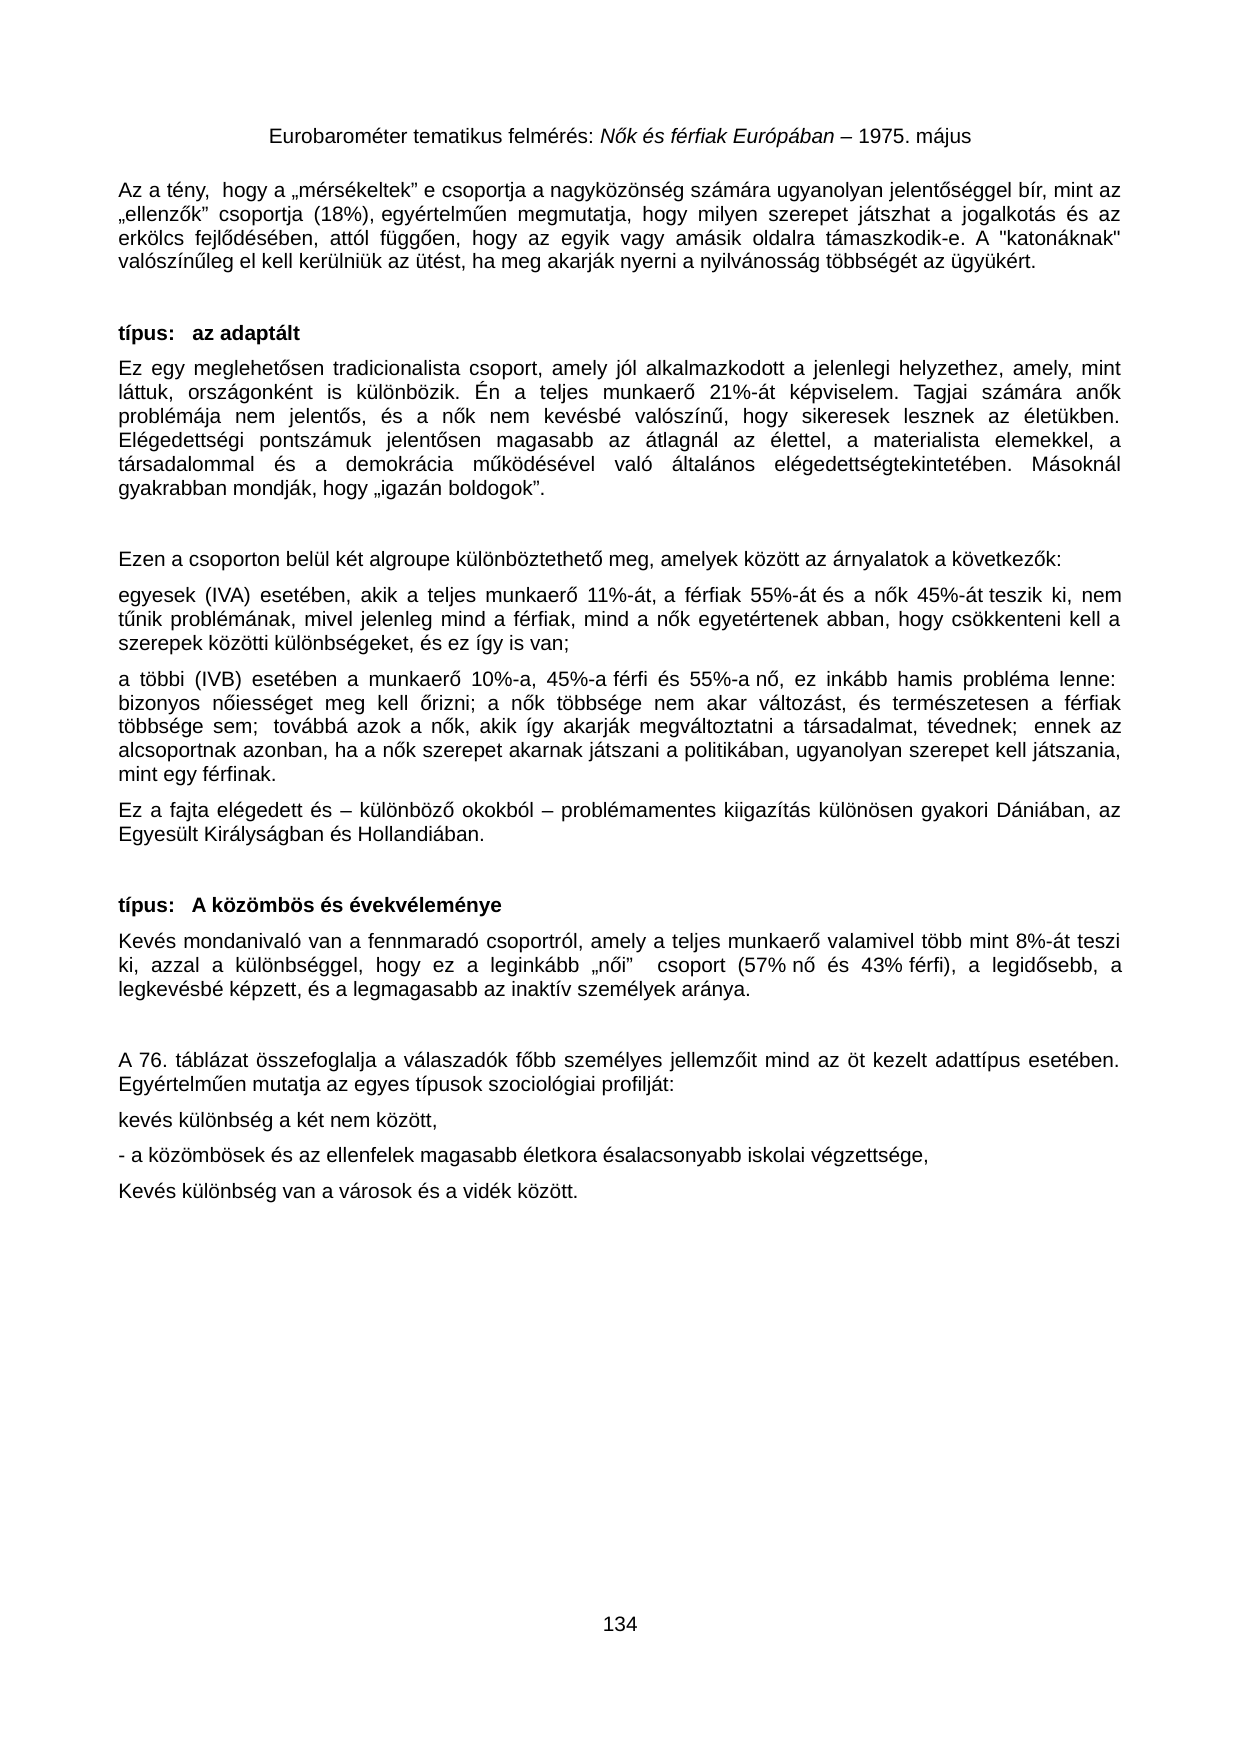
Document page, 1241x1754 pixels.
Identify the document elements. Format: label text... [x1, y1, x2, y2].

text Kevés mondanivaló van a fennmaradó csoportról, amely a teljes munkaerő valamivel több mint 8%-át teszi ki, azzal a különbséggel, hogy ez a leginkább „női” csoport (57% nő és 43% férfi), a legidősebb, a legkevésbé képzett, és a legmagasabb az inaktív személyek aránya. [118, 929, 1122, 1001]
text Ez a fajta elégedett és – különböző okokból – problémamentes kiigazítás különösen gyakori Dániában, az Egyesült Királyságban és Hollandiában. [118, 798, 1122, 846]
text Ez egy meglehetősen tradicionalista csoport, amely jól alkalmazkodott a jelenlegi helyzethez, amely, mint láttuk, országonként is különbözik. Én a teljes munkaerő 21%-át képviselem. Tagjai számára anők problémája nem jelentős, és a nők nem kevésbé valószínű, hogy sikeresek lesznek az életükben. Elégedettségi pontszámuk jelentősen magasabb az átlagnál az élettel, a materialista elemekkel, a társadalommal és a demokrácia működésével való általános elégedettségtekintetében. Másoknál gyakrabban mondják, hogy „igazán boldogok”. [118, 356, 1122, 500]
text típus: A közömbös és évekvéleménye [118, 893, 1122, 917]
text Az a tény, hogy a „mérsékeltek” e csoportja a nagyközönség számára ugyanolyan jelentőséggel bír, mint az „ellenzők” csoportja (18%), egyértelműen megmutatja, hogy milyen szerepet játszhat a jogalkotás és az erkölcs fejlődésében, attól függően, hogy az egyik vagy amásik oldalra támaszkodik-e. A "katonáknak" valószínűleg el kell kerülniük az ütést, ha meg akarják nyerni a nyilvánosság többségét az ügyükért. [118, 177, 1122, 273]
text kevés különbség a két nem között, [118, 1107, 1122, 1131]
text A 76. táblázat összefoglalja a válaszadók főbb személyes jellemzőit mind az öt kezelt adattípus esetében. Egyértelműen mutatja az egyes típusok szociológiai profilját: [118, 1048, 1122, 1096]
text Kevés különbség van a városok és a vidék között. [118, 1179, 1122, 1203]
text Ezen a csoporton belül két algroupe különböztethető meg, amelyek között az árnyalatok a következők: [118, 547, 1122, 571]
text típus: az adaptált [118, 321, 1122, 344]
text - a közömbösek és az ellenfelek magasabb életkora ésalacsonyabb iskolai végzettsége, [118, 1143, 1122, 1167]
text a többi (IVB) esetében a munkaerő 10%-a, 45%-a férfi és 55%-a nő, ez inkább hamis probléma lenne: bizonyos nőiességet meg kell őrizni; a nők többsége nem akar változást, és természetesen a férfiak többsége sem; továbbá azok a nők, akik így akarják megváltoztatni a társadalmat, tévednek; ennek az alcsoportnak azonban, ha a nők szerepet akarnak játszani a politikában, ugyanolyan szerepet kell játszania, mint egy férfinak. [118, 666, 1122, 786]
text egyesek (IVA) esetében, akik a teljes munkaerő 11%-át, a férfiak 55%-át és a nők 45%-át teszik ki, nem tűnik problémának, mivel jelenleg mind a férfiak, mind a nők egyetértenek abban, hogy csökkenteni kell a szerepek közötti különbségeket, és ez így is van; [118, 583, 1122, 655]
